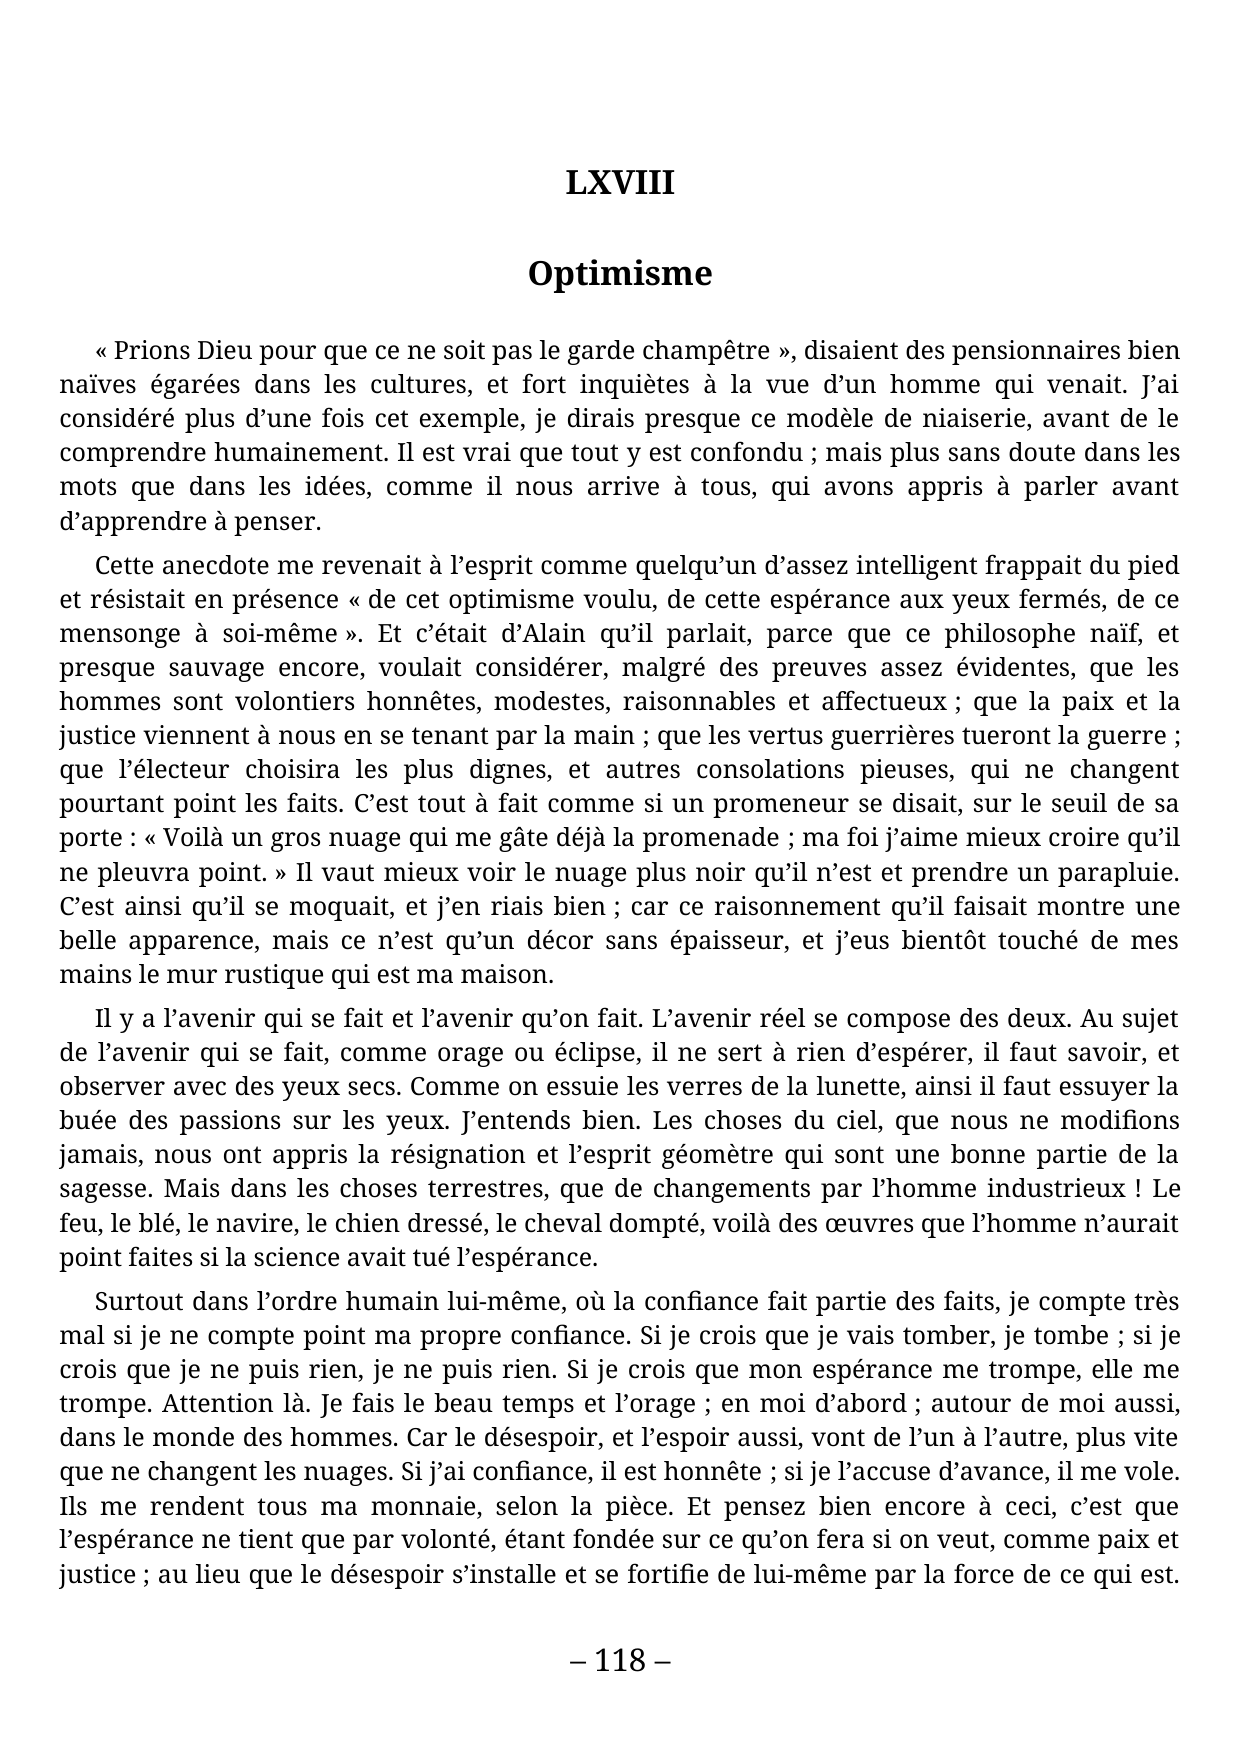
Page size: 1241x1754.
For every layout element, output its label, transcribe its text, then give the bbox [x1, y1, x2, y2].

text « Prions Dieu pour que ce ne soit pas le garde champêtre », disaient des pensionnaires bien naïves égarées dans les cultures, et fort inquiètes à la vue d’un homme qui venait. J’ai considéré plus d’une fois cet exemple, je dirais presque ce modèle de niaiserie, avant de le comprendre humainement. Il est vrai que tout y est confondu ; mais plus sans doute dans les mots que dans les idées, comme il nous arrive à tous, qui avons appris à parler avant d’apprendre à penser. [59, 333, 1181, 537]
text Surtout dans l’ordre humain lui-même, où la confiance fait partie des faits, je compte très mal si je ne compte point ma propre confiance. Si je crois que je vais tomber, je tombe ; si je crois que je ne puis rien, je ne puis rien. Si je crois que mon espérance me trompe, elle me trompe. Attention là. Je fais le beau temps et l’orage ; en moi d’abord ; autour de moi aussi, dans le monde des hommes. Car le désespoir, et l’espoir aussi, vont de l’un à l’autre, plus vite que ne changent les nuages. Si j’ai confiance, il est honnête ; si je l’accuse d’avance, il me vole. Ils me rendent tous ma monnaie, selon la pièce. Et pensez bien encore à ceci, c’est que l’espérance ne tient que par volonté, étant fondée sur ce qu’on fera si on veut, comme paix et justice ; au lieu que le désespoir s’installe et se fortifie de lui-même par la force de ce qui est. [59, 1284, 1181, 1590]
subtitle LXVIII Optimisme [59, 159, 1181, 295]
text Cette anecdote me revenait à l’esprit comme quelqu’un d’assez intelligent frappait du pied et résistait en présence « de cet optimisme voulu, de cette espérance aux yeux fermés, de ce mensonge à soi-même ». Et c’était d’Alain qu’il parlait, parce que ce philosophe naïf, et presque sauvage encore, voulait considérer, malgré des preuves assez évidentes, que les hommes sont volontiers honnêtes, modestes, raisonnables et affectueux ; que la paix et la justice viennent à nous en se tenant par la main ; que les vertus guerrières tueront la guerre ; que l’électeur choisira les plus dignes, et autres consolations pieuses, qui ne changent pourtant point les faits. C’est tout à fait comme si un promeneur se disait, sur le seuil de sa porte : « Voilà un gros nuage qui me gâte déjà la promenade ; ma foi j’aime mieux croire qu’il ne pleuvra point. » Il vaut mieux voir le nuage plus noir qu’il n’est et prendre un parapluie. C’est ainsi qu’il se moquait, et j’en riais bien ; car ce raisonnement qu’il faisait montre une belle apparence, mais ce n’est qu’un décor sans épaisseur, et j’eus bientôt touché de mes mains le mur rustique qui est ma maison. [59, 548, 1181, 990]
text Il y a l’avenir qui se fait et l’avenir qu’on fait. L’avenir réel se compose des deux. Au sujet de l’avenir qui se fait, comme orage ou éclipse, il ne sert à rien d’espérer, il faut savoir, et observer avec des yeux secs. Comme on essuie les verres de la lunette, ainsi il faut essuyer la buée des passions sur les yeux. J’entends bien. Les choses du ciel, que nous ne modifions jamais, nous ont appris la résignation et l’esprit géomètre qui sont une bonne partie de la sagesse. Mais dans les choses terrestres, que de changements par l’homme industrieux ! Le feu, le blé, le navire, le chien dressé, le cheval dompté, voilà des œuvres que l’homme n’aurait point faites si la science avait tué l’espérance. [59, 1001, 1181, 1273]
